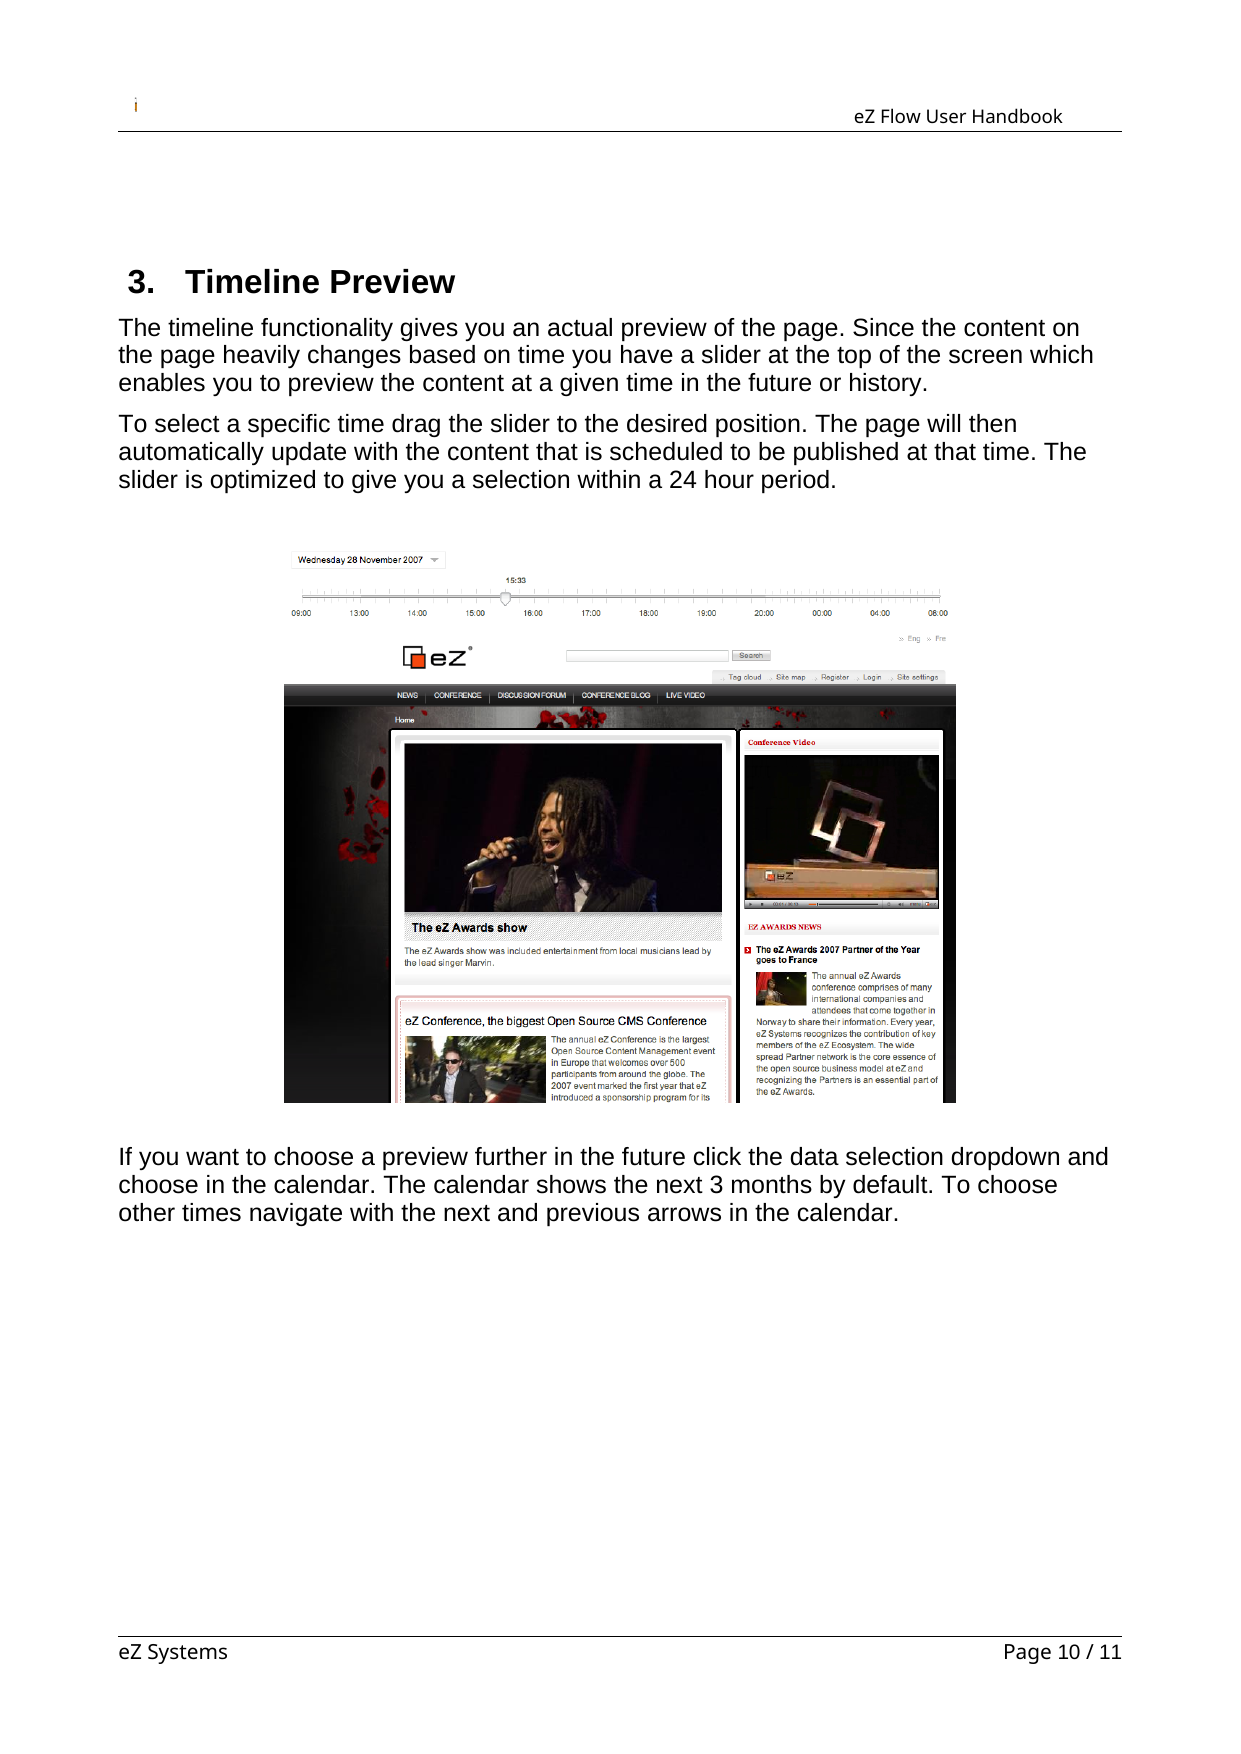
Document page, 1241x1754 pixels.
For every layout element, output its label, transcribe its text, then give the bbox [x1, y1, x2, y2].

text To select a specific time drag the slider to the desired position. The page will then automatically update with the content that is scheduled to be published at that time. The slider is optimized to give you a selection within a 24 hour period. [118, 409, 1122, 493]
text If you want to choose a preview further in the future click the data selection dropdown and choose in the calendar. The calendar shows the next 3 months by default. To choose other times navigate with the next and previous arrows in the calendar. [118, 1143, 1122, 1226]
text The timeline functionality gives you an actual preview of the page. Since the content on the page heavily changes based on time you have a slider at the top of the screen which enables you to preview the content at a given time in the future or history. [118, 313, 1122, 397]
picture [284, 546, 956, 1103]
subtitle Timeline Preview [118, 263, 1122, 301]
